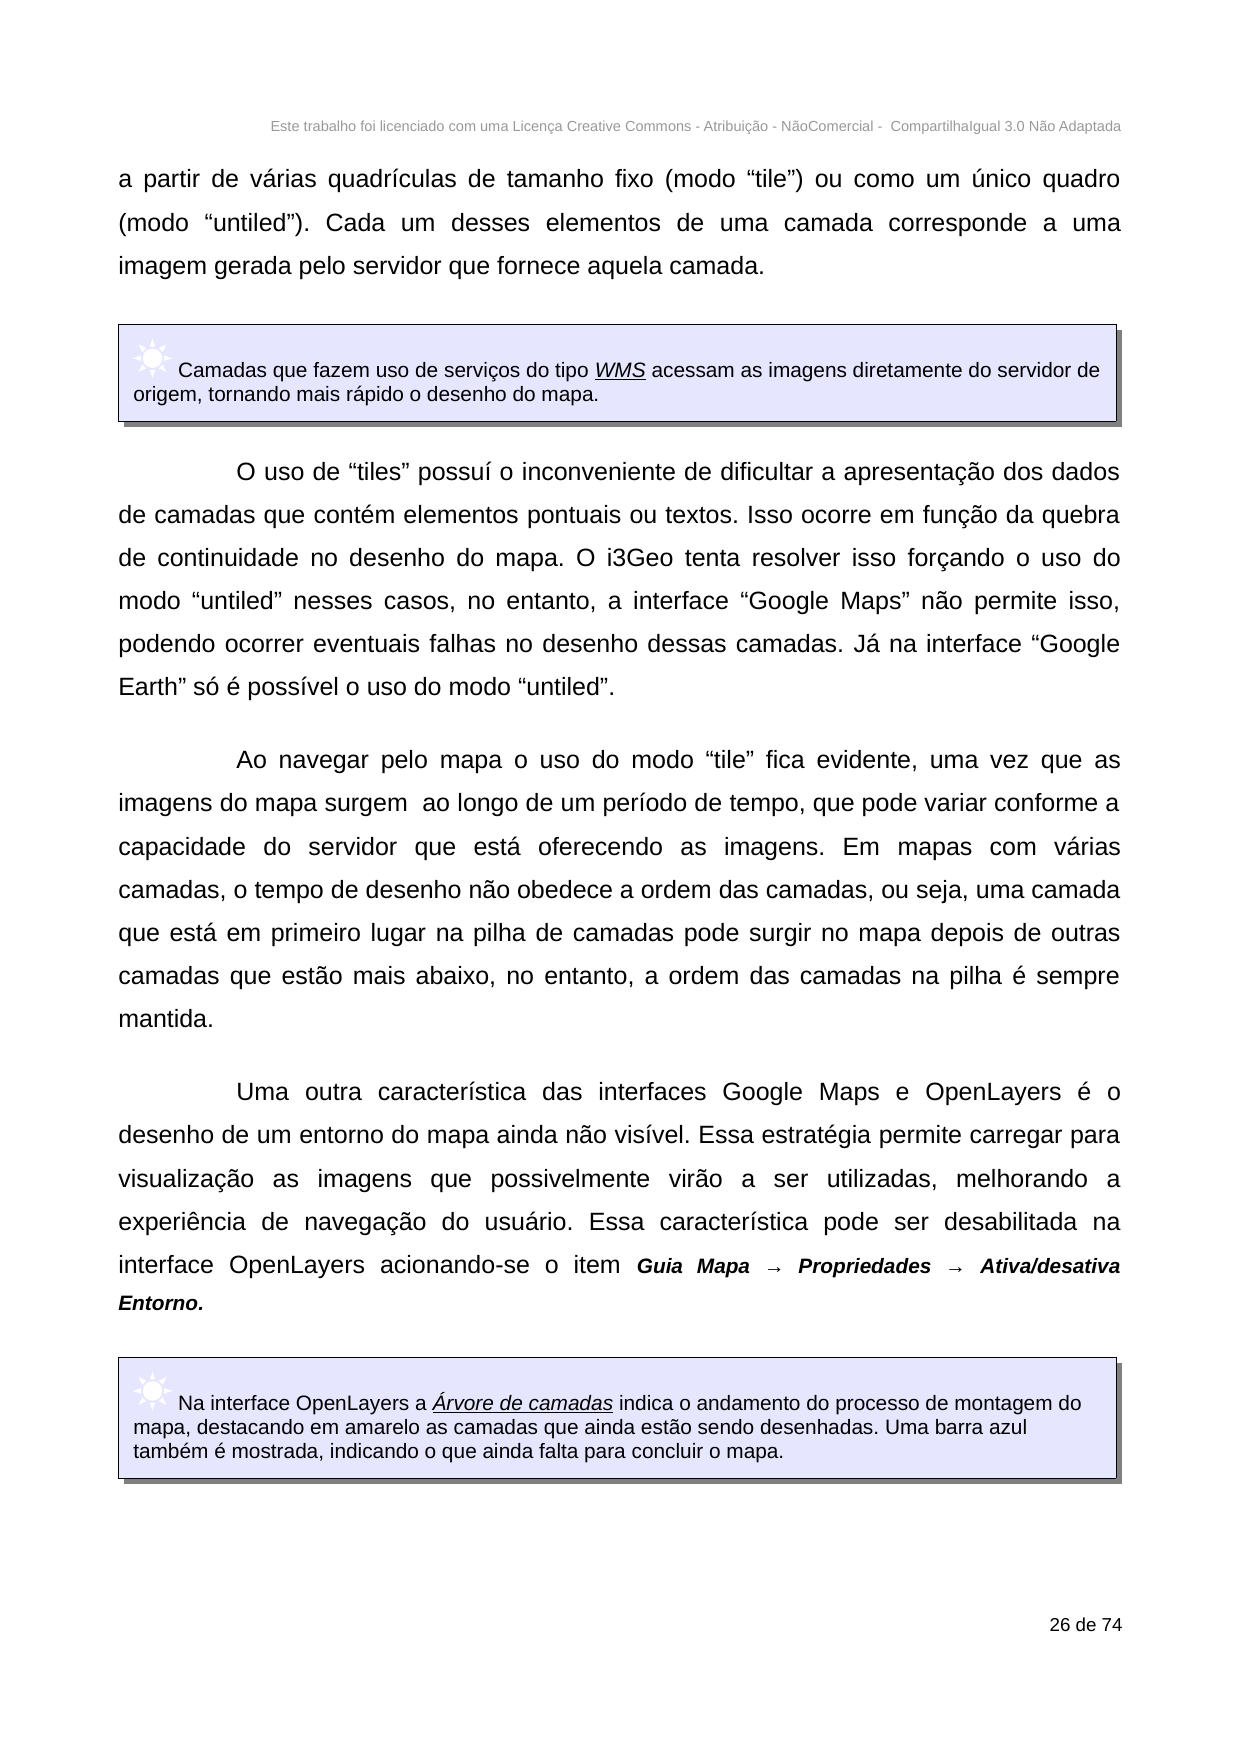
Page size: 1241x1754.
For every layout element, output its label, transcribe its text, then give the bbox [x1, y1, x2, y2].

text a partir de várias quadrículas de tamanho fixo (modo “tile”) ou como um único quadro (modo “untiled”). Cada um desses elementos de uma camada corresponde a uma imagem gerada pelo servidor que fornece aquela camada. [118, 164, 1122, 279]
picture [149, 1371, 156, 1380]
text O uso de “tiles” possuí o inconveniente de dificultar a apresentação dos dados de camadas que contém elementos pontuais ou textos. Isso ocorre em função da quebra de continuidade no desenho do mapa. O i3Geo tenta resolver isso forçando o uso do modo “untiled” nesses casos, no entanto, a interface “Google Maps” não permite isso, podendo ocorrer eventuais falhas no desenho dessas camadas. Já na interface “Google Earth” só é possível o uso do modo “untiled”. [118, 456, 1122, 701]
text Uma outra característica das interfaces Google Maps e OpenLayers é o desenho de um entorno do mapa ainda não visível. Essa estratégia permite carregar para visualização as imagens que possivelmente virão a ser utilizadas, melhorando a experiência de navegação do usuário. Essa característica pode ser desabilitada na interface OpenLayers acionando-se o item Guia mapa → Propriedades → Ativa/desativa entorno. [118, 1077, 1122, 1314]
picture [138, 1377, 147, 1385]
picture [133, 355, 141, 362]
text Camadas que fazem uso de serviços do tipo WMS acessam as imagens diretamente do servidor de origem, tornando mais rápido o desenho do mapa. [119, 325, 1116, 421]
text Na interface OpenLayers a Árvore de camadas indica o andamento do processo de montagem do mapa, destacando em amarelo as camadas que ainda estão sendo desenhadas. Uma barra azul também é mostrada, indicando o que ainda falta para concluir o mapa. [119, 1358, 1116, 1478]
picture [164, 355, 173, 362]
picture [149, 1402, 156, 1411]
picture [158, 1377, 167, 1385]
picture [164, 1388, 173, 1394]
picture [133, 1388, 141, 1394]
text Ao navegar pelo mapa o uso do modo “tile” fica evidente, uma vez que as imagens do mapa surgem ao longo de um período de tempo, que pode variar conforme a capacidade do servidor que está oferecendo as imagens. Em mapas com várias camadas, o tempo de desenho não obedece a ordem das camadas, ou seja, uma camada que está em primeiro lugar na pilha de camadas pode surgir no mapa depois de outras camadas que estão mais abaixo, no entanto, a ordem das camadas na pilha é sempre mantida. [118, 745, 1122, 1033]
picture [138, 1381, 167, 1405]
picture [138, 344, 167, 378]
picture [149, 338, 156, 347]
